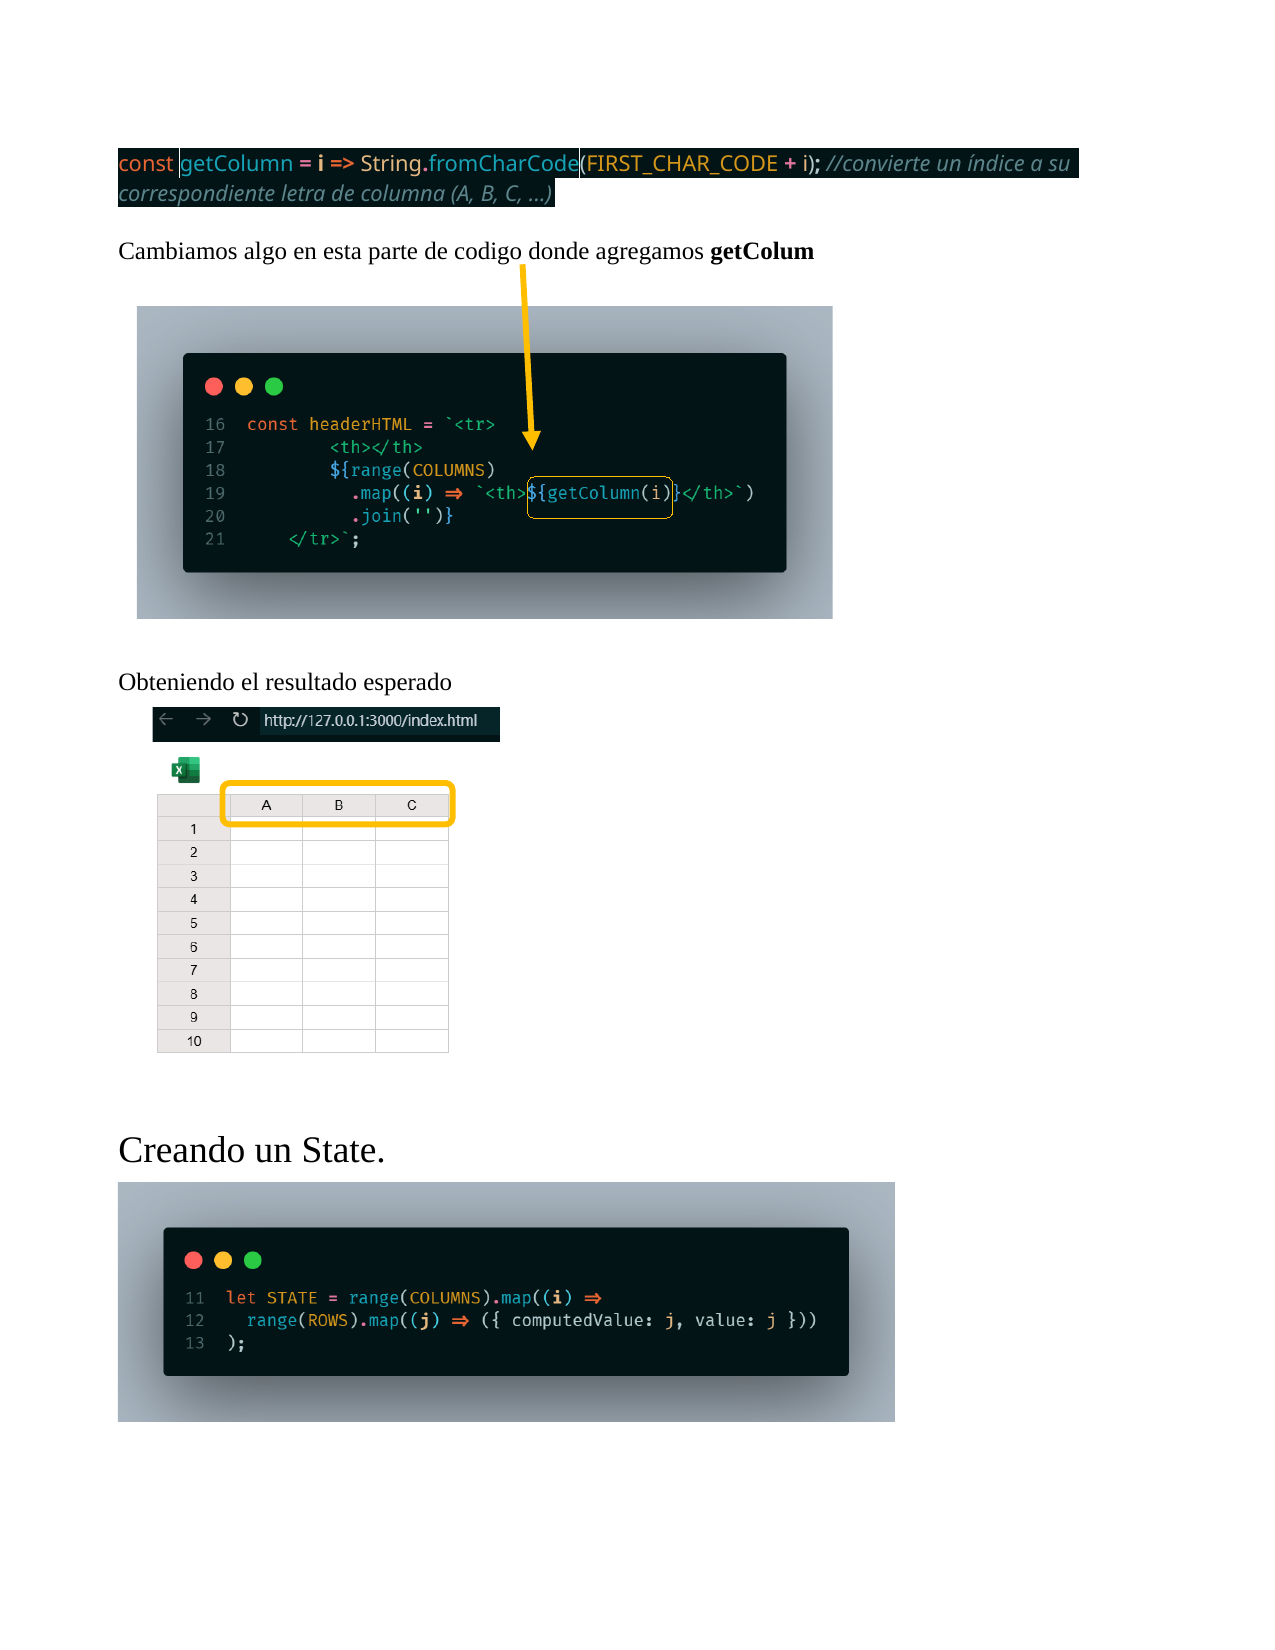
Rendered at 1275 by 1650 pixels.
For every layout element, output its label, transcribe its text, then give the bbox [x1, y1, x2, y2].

text Obteniendo el resultado esperado [118, 667, 1157, 696]
text Cambiamos algo en esta parte de codigo donde agregamos getColum [118, 236, 1157, 265]
picture [117, 1182, 895, 1422]
picture [136, 306, 833, 619]
text const getColumn = i => String.fromCharCode(FIRST_CHAR_CODE + i); //convierte un índice a su correspondiente letra de columna (A, B, C, ...) [118, 148, 1157, 207]
picture [152, 707, 500, 1090]
text Creando un State. [118, 1127, 1157, 1171]
